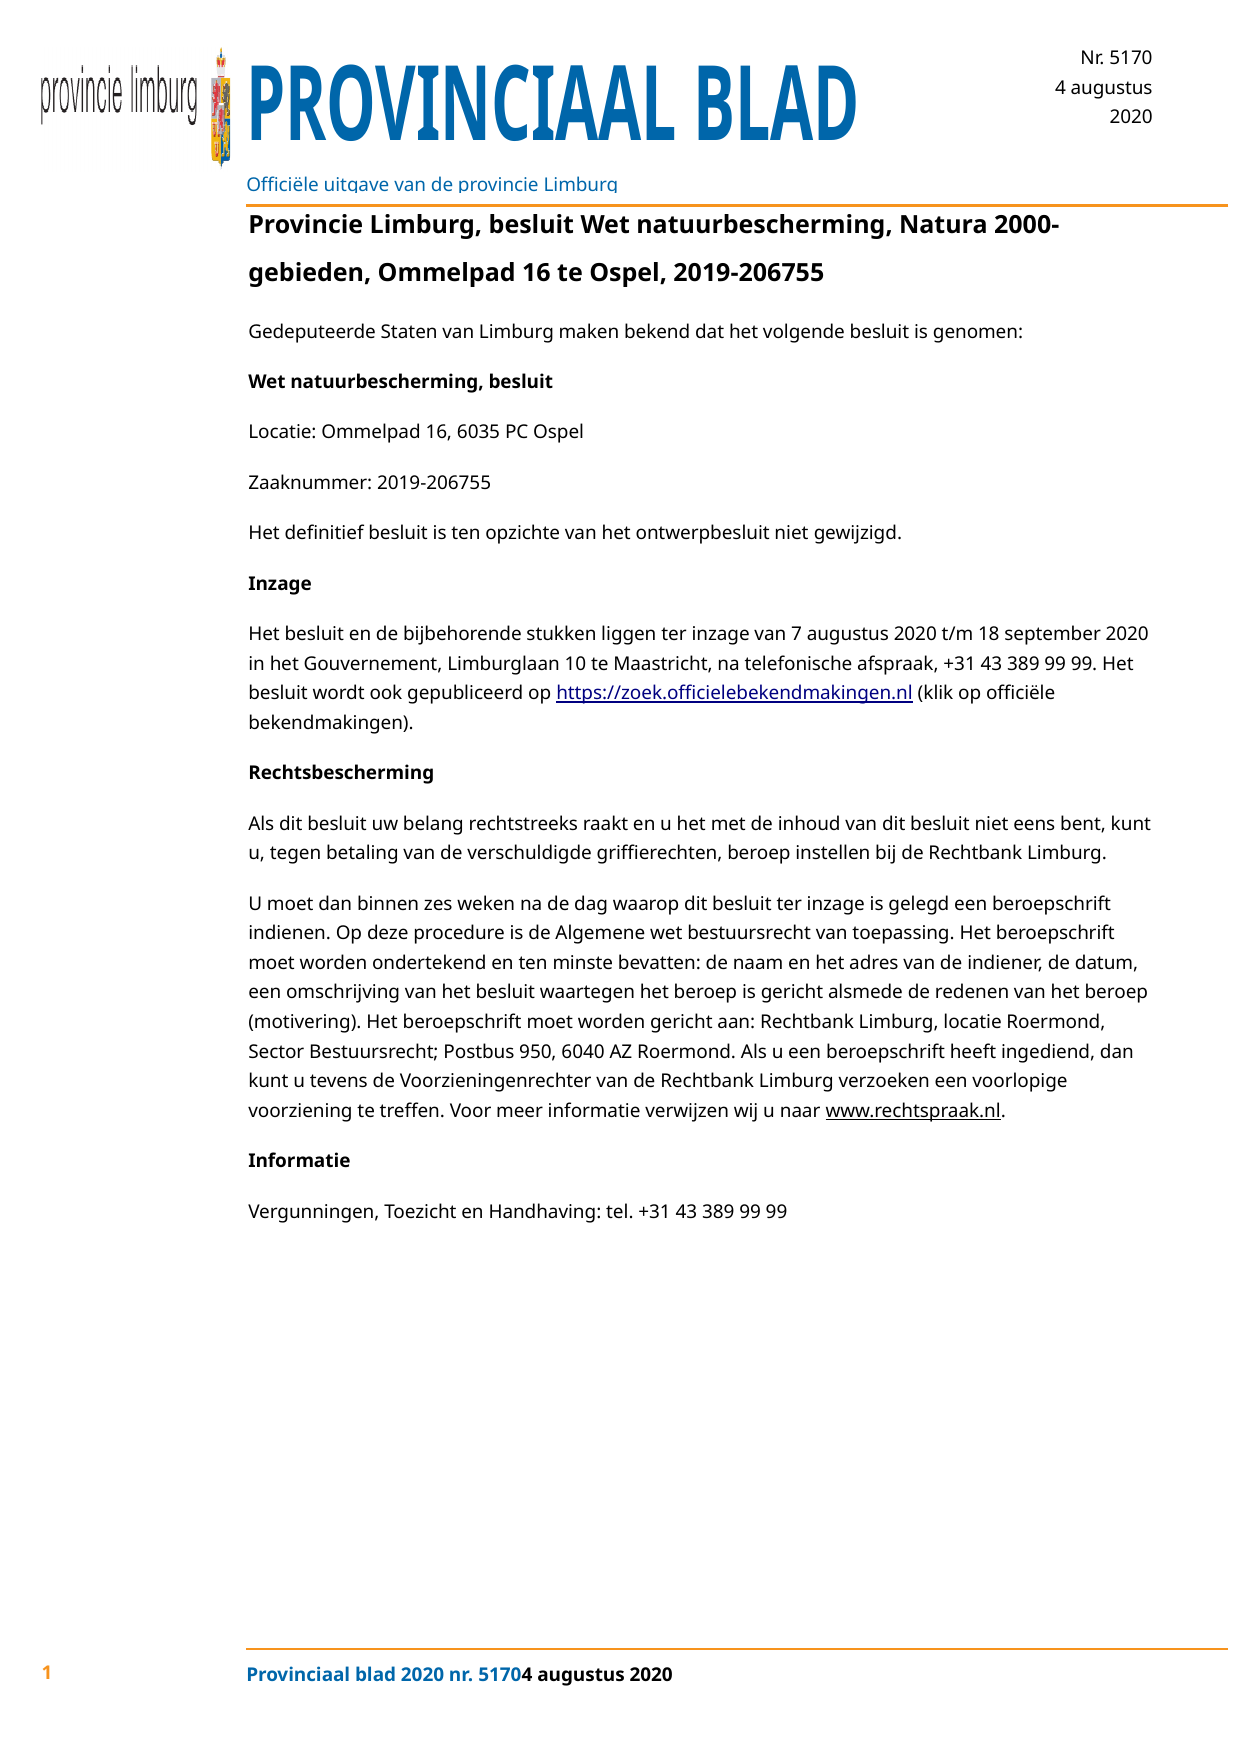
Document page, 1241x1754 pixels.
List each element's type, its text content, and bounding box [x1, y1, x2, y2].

text Het besluit en de bijbehorende stukken liggen ter inzage van 7 augustus 2020 t/m 18 september 2020 in het Gouvernement, Limburglaan 10 te Maastricht, na telefonische afspraak, +31 43 389 99 99. Het besluit wordt ook gepubliceerd op https://zoek.officielebekendmakingen.nl (klik op officiële bekendmakingen). [248, 620, 1152, 735]
text Provincie Limburg, besluit Wet natuurbescherming, Natura 2000-gebieden, Ommelpad 16 te Ospel, 2019-206755 [248, 207, 1152, 288]
text Als dit besluit uw belang rechtstreeks raakt en u het met de inhoud van dit besluit niet eens bent, kunt u, tegen betaling van de verschuldigde griffierechten, beroep instellen bij de Rechtbank Limburg. [248, 810, 1152, 865]
text Vergunningen, Toezicht en Handhaving: tel. +31 43 389 99 99 [248, 1198, 1152, 1224]
text Locatie: Ommelpad 16, 6035 PC Ospel [248, 419, 1152, 444]
picture [41, 47, 231, 172]
text Informatie [248, 1147, 1152, 1173]
text Gedeputeerde Staten van Limburg maken bekend dat het volgende besluit is genomen: [248, 318, 1152, 344]
text Inzage [248, 570, 1152, 596]
text Het definitief besluit is ten opzichte van het ontwerpbesluit niet gewijzigd. [248, 519, 1152, 545]
text U moet dan binnen zes weken na de dag waarop dit besluit ter inzage is gelegd een beroepschrift indienen. Op deze procedure is de Algemene wet bestuursrecht van toepassing. Het beroepschrift moet worden ondertekend en ten minste bevatten: de naam en het adres van de indiener, de datum, een omschrijving van het besluit waartegen het beroep is gericht alsmede de redenen van het beroep (motivering). Het beroepschrift moet worden gericht aan: Rechtbank Limburg, locatie Roermond, Sector Bestuursrecht; Postbus 950, 6040 AZ Roermond. Als u een beroepschrift heeft ingediend, dan kunt u tevens de Voorzieningenrechter van de Rechtbank Limburg verzoeken een voorlopige voorziening te treffen. Voor meer informatie verwijzen wij u naar www.rechtspraak.nl. [248, 890, 1152, 1123]
text Rechtsbescherming [248, 759, 1152, 785]
text Zaaknummer: 2019-206755 [248, 469, 1152, 495]
text Wet natuurbescherming, besluit [248, 368, 1152, 394]
